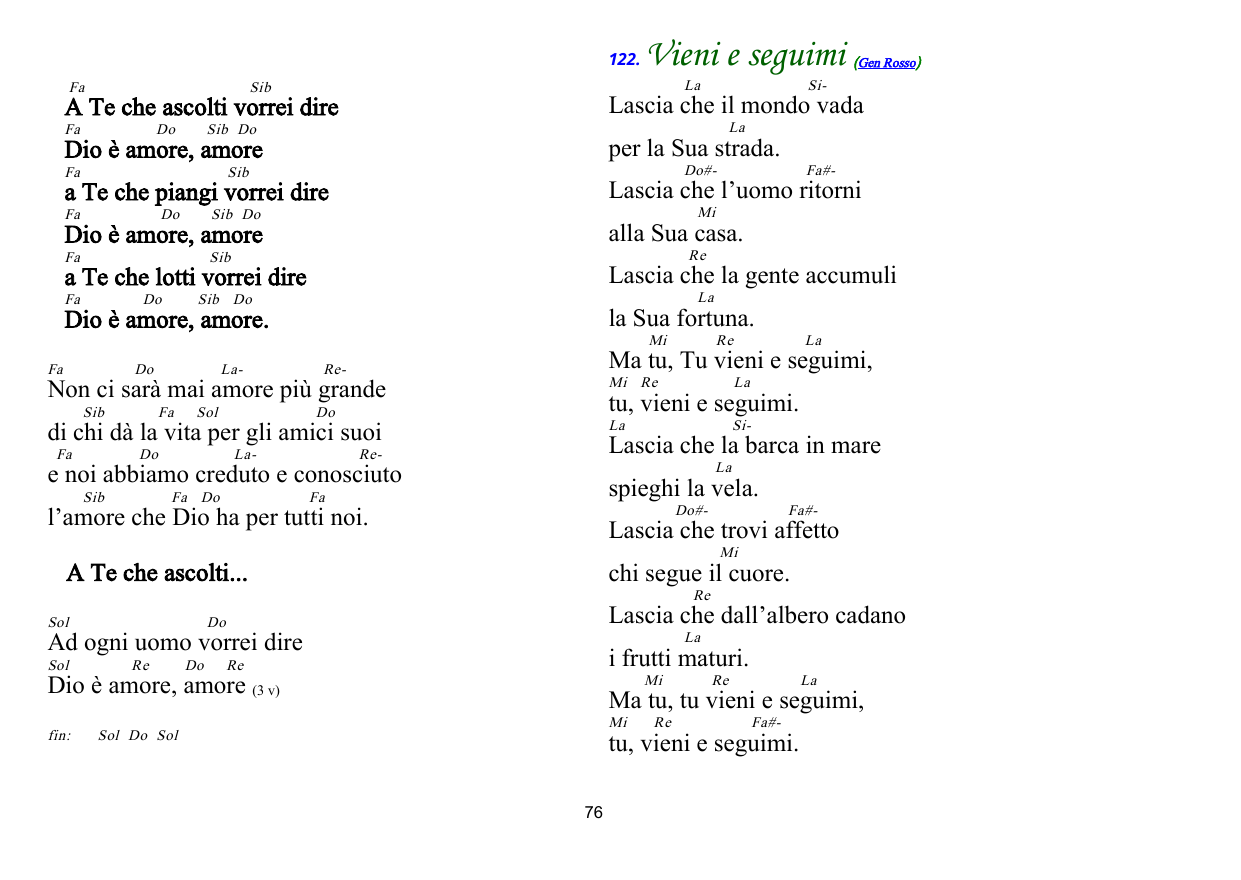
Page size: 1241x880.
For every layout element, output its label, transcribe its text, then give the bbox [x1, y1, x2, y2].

text Lascia che il mondo vada [608, 91, 1142, 119]
text Fa Do Sib Do [47, 205, 580, 220]
text La [608, 459, 1142, 474]
text Ma tu, tu vieni e seguimi, [608, 686, 1142, 714]
text Fa Do La- Re- [47, 361, 581, 375]
text La [608, 289, 1142, 304]
text a Te che piangi vorrei dire [47, 178, 580, 205]
text Mi [608, 544, 1142, 559]
text Sib Fa Do Fa [47, 488, 581, 503]
text Dio è amore, amore. [47, 305, 580, 333]
text Re [608, 586, 1142, 601]
text l’amore che Dio ha per tutti noi. [47, 503, 581, 531]
text Non ci sarà mai amore più grande [47, 375, 581, 403]
text Lascia che l’uomo ritorni [608, 176, 1142, 204]
text La Si- [608, 416, 1142, 431]
text Lascia che la barca in mare [608, 431, 1142, 459]
text Ma tu, Tu vieni e seguimi, [608, 346, 1142, 374]
text Mi Re La [608, 374, 1142, 389]
text e noi abbiamo creduto e conosciuto [47, 460, 581, 488]
text Mi Re Fa#- [608, 714, 1142, 729]
text alla Sua casa. [608, 219, 1142, 246]
text Fa Sib [47, 163, 580, 178]
text Dio è amore, amore [47, 220, 580, 248]
text Sib Fa Sol Do [47, 403, 581, 418]
text Mi Re La [608, 331, 1142, 346]
text Ad ogni uomo vorrei dire [47, 628, 581, 656]
text Do#- Fa#- [608, 501, 1142, 516]
text Fa Sib [47, 78, 580, 93]
text Mi [608, 204, 1142, 219]
text La Si- [608, 76, 1142, 91]
text Fa Sib [47, 248, 580, 263]
text tu, vieni e seguimi. [608, 389, 1142, 416]
text Lascia che trovi affetto [608, 516, 1142, 544]
text Dio è amore, amore (3 v) [47, 671, 581, 699]
text Fa Do Sib Do [47, 290, 580, 305]
text Mi Re La [608, 671, 1142, 686]
text a Te che lotti vorrei dire [47, 263, 580, 290]
text per la Sua strada. [608, 134, 1142, 161]
text spieghi la vela. [608, 474, 1142, 501]
text La [608, 629, 1142, 644]
text Fa Do Sib Do [47, 120, 580, 135]
text La [608, 119, 1142, 134]
subtitle 122. Vieni e seguimi (Gen Rosso) [608, 35, 1140, 76]
text Do#- Fa#- [608, 161, 1142, 176]
text Lascia che la gente accumuli [608, 261, 1142, 289]
text la Sua fortuna. [608, 304, 1142, 331]
text fin: Sol Do Sol [47, 726, 581, 741]
text di chi dà la vita per gli amici suoi [47, 418, 581, 446]
text A Te che ascolti... [47, 558, 581, 586]
text Re [608, 246, 1142, 261]
text Sol Re Do Re [47, 656, 581, 671]
text Lascia che dall’albero cadano [608, 601, 1142, 629]
text A Te che ascolti vorrei dire [47, 93, 580, 120]
text Dio è amore, amore [47, 135, 580, 163]
text tu, vieni e seguimi. [608, 729, 1142, 756]
text i frutti maturi. [608, 644, 1142, 671]
text Sol Do [47, 614, 581, 628]
text chi segue il cuore. [608, 559, 1142, 586]
text Fa Do La- Re- [47, 446, 581, 460]
